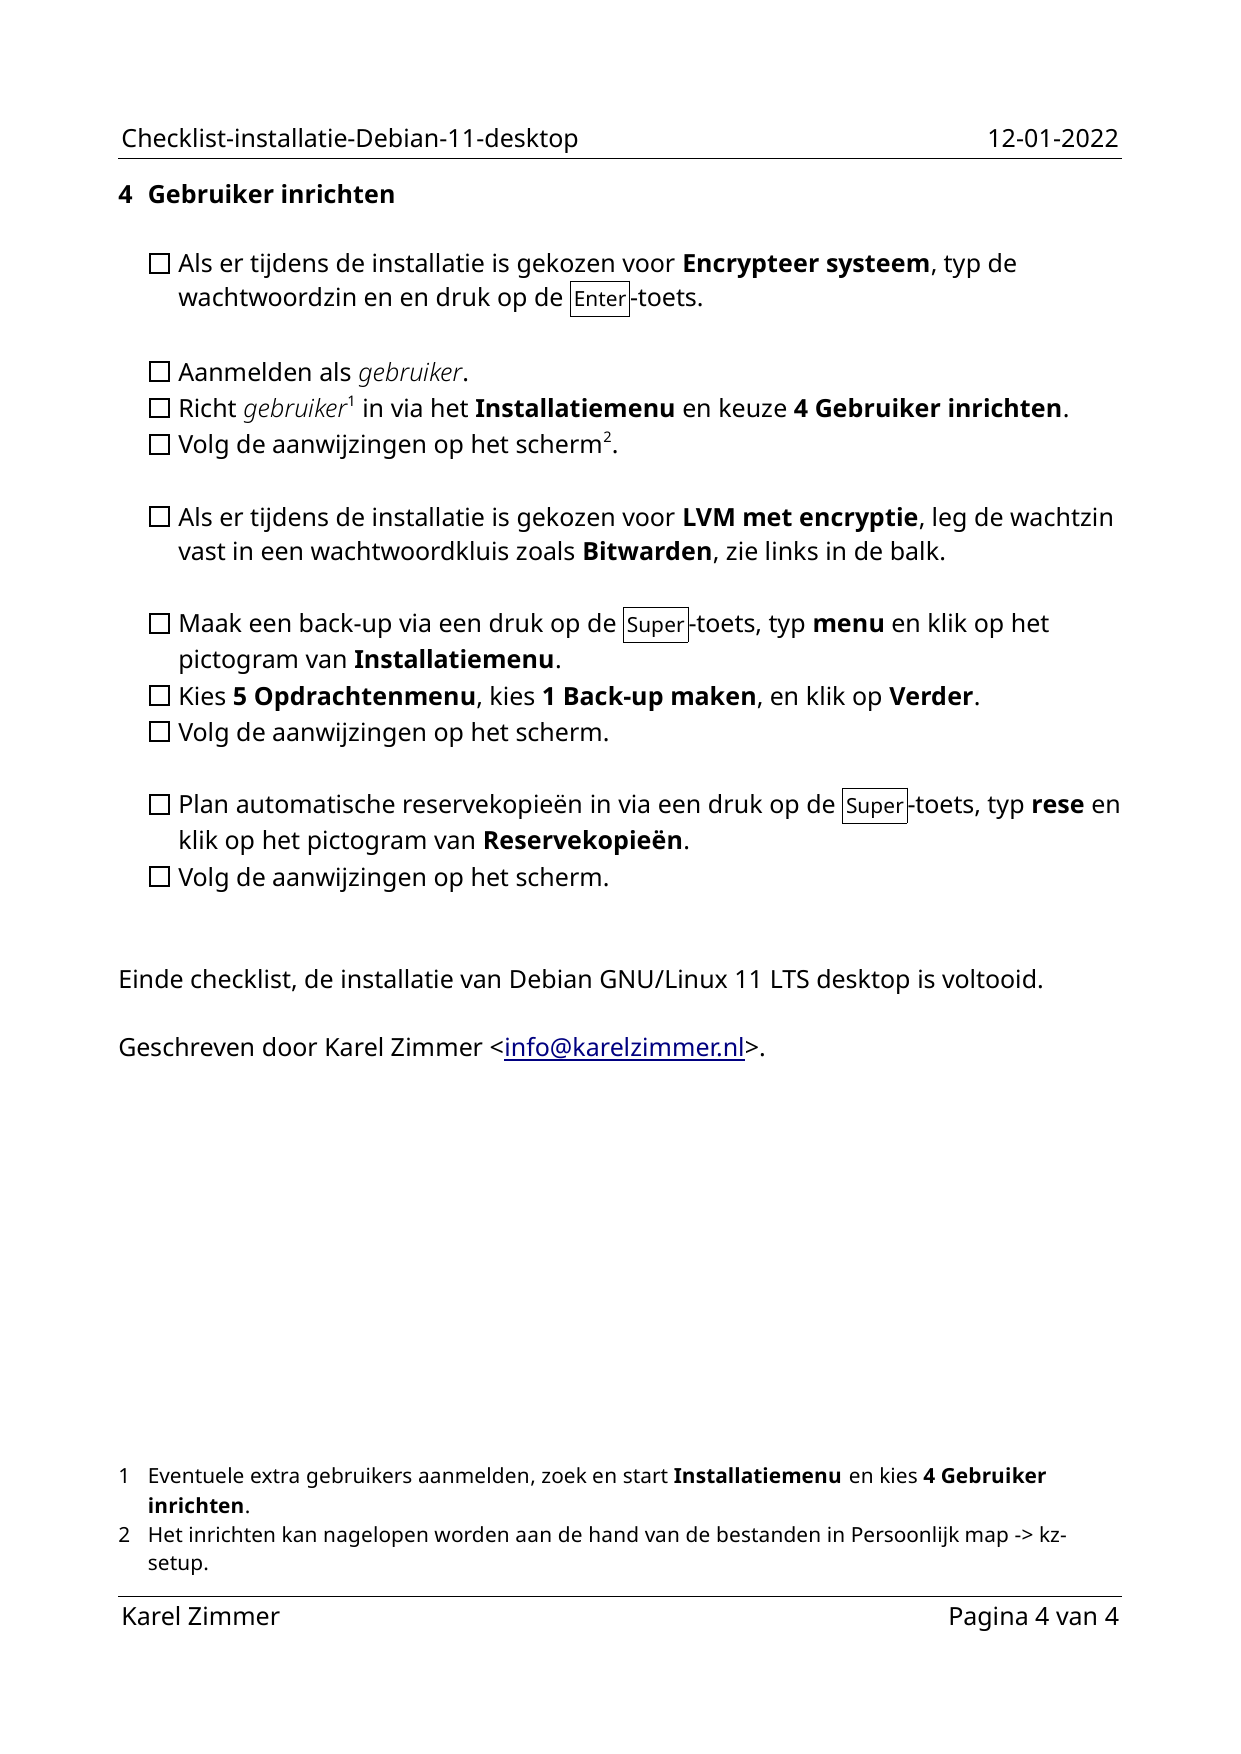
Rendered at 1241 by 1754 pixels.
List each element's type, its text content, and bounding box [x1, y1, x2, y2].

list Gebruiker inrichten [118, 177, 1122, 211]
table_cell [141, 354, 177, 390]
table_cell [141, 750, 177, 786]
text Einde checklist, de installatie van Debian GNU/Linux 11 LTS desktop is voltooid. [118, 962, 1122, 996]
text Geschreven door Karel Zimmer <info@karelzimmer.nl>. [118, 1030, 1122, 1064]
table_cell [177, 750, 1122, 786]
table_cell [177, 569, 1122, 605]
table_cell [141, 786, 177, 858]
table_cell Plan automatische reservekopieën in via een druk op de Super-toets, typ rese en klik op het pictogram van Reservekopieën. [177, 786, 1122, 858]
table_cell [141, 569, 177, 605]
table_header Als er tijdens de installatie is gekozen voor Encrypteer systeem, typ de wachtwoordzin en en druk op de Enter-toets. [177, 245, 1122, 317]
table_cell [141, 499, 177, 569]
table_cell [177, 462, 1122, 498]
table_cell Volg de aanwijzingen op het scherm. [177, 426, 1122, 462]
table_cell Kies 5 Opdrachtenmenu, kies 1 Back-up maken, en klik op Verder. [177, 677, 1122, 713]
table_header [141, 245, 177, 317]
table_cell [141, 426, 177, 462]
table_cell Volg de aanwijzingen op het scherm. [177, 714, 1122, 750]
table_cell [141, 605, 177, 677]
table_cell Volg de aanwijzingen op het scherm. [177, 858, 1122, 894]
table_cell [141, 317, 177, 353]
table_cell [141, 390, 177, 426]
table_cell Maak een back-up via een druk op de Super-toets, typ menu en klik op het pictogram van Installatiemenu. [177, 605, 1122, 677]
table_cell Als er tijdens de installatie is gekozen voor LVM met encryptie, leg de wachtzin vast in een wachtwoordkluis zoals Bitwarden, zie links in de balk. [177, 499, 1122, 569]
table_cell Richt gebruiker in via het Installatiemenu en keuze 4 Gebruiker inrichten. [177, 390, 1122, 426]
table_cell [141, 858, 177, 894]
table_cell [141, 677, 177, 713]
table_cell Aanmelden als gebruiker. [177, 354, 1122, 390]
table_cell [141, 462, 177, 498]
table_cell [177, 317, 1122, 353]
table_cell [141, 714, 177, 750]
